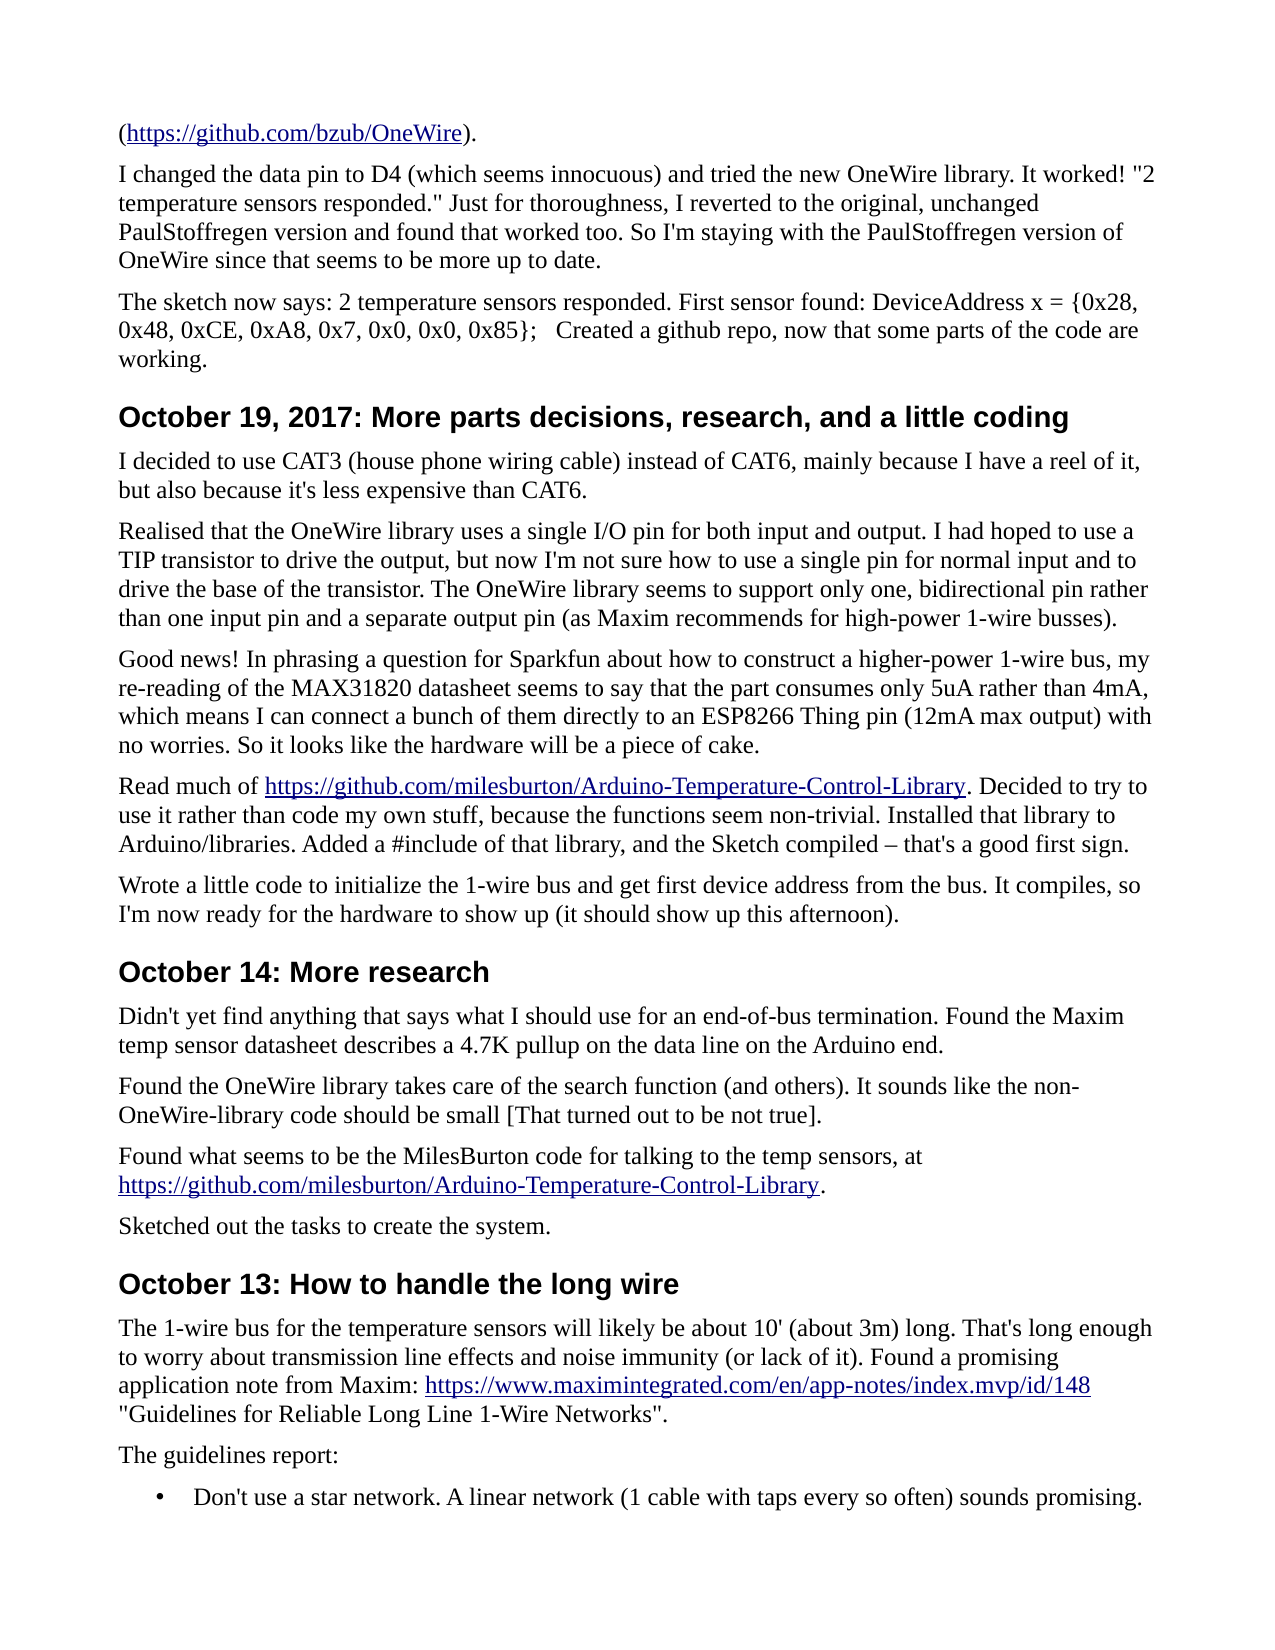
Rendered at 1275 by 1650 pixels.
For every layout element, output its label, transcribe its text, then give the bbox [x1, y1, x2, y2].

text Good news! In phrasing a question for Sparkfun about how to construct a higher-power 1-wire bus, my re-reading of the MAX31820 datasheet seems to say that the part consumes only 5uA rather than 4mA, which means I can connect a bunch of them directly to an ESP8266 Thing pin (12mA max output) with no worries. So it looks like the hardware will be a piece of cake. [118, 644, 1157, 759]
text The 1-wire bus for the temperature sensors will likely be about 10' (about 3m) long. That's long enough to worry about transmission line effects and noise immunity (or lack of it). Found a promising application note from Maxim: https://www.maximintegrated.com/en/app-notes/index.mvp/id/148 "Guidelines for Reliable Long Line 1-Wire Networks". [118, 1313, 1157, 1428]
text Didn't yet find anything that says what I should use for an end-of-bus termination. Found the Maxim temp sensor datasheet describes a 4.7K pullup on the data line on the Arduino end. [118, 1001, 1157, 1058]
text Sketched out the tasks to create the system. [118, 1211, 1157, 1240]
subtitle October 13: How to handle the long wire [118, 1267, 1157, 1301]
text Realised that the OneWire library uses a single I/O pin for both input and output. I had hoped to use a TIP transistor to drive the output, but now I'm not sure how to use a single pin for normal input and to drive the base of the transistor. The OneWire library seems to support only one, bidirectional pin rather than one input pin and a separate output pin (as Maxim recommends for high-power 1-wire busses). [118, 516, 1157, 631]
list Don't use a star network. A linear network (1 cable with taps every so often) sounds promising. [156, 1482, 1157, 1511]
text I changed the data pin to D4 (which seems innocuous) and tried the new OneWire library. It worked! "2 temperature sensors responded." Just for thoroughness, I reverted to the original, unchanged PaulStoffregen version and found that worked too. So I'm staying with the PaulStoffregen version of OneWire since that seems to be more up to date. [118, 159, 1157, 274]
text The sketch now says: 2 temperature sensors responded. First sensor found: DeviceAddress x = {0x28, 0x48, 0xCE, 0xA8, 0x7, 0x0, 0x0, 0x85}; Created a github repo, now that some parts of the code are working. [118, 287, 1157, 373]
text Found the OneWire library takes care of the search function (and others). It sounds like the non-OneWire-library code should be small [That turned out to be not true]. [118, 1071, 1157, 1128]
text The guidelines report: [118, 1441, 1157, 1469]
text Read much of https://github.com/milesburton/Arduino-Temperature-Control-Library. Decided to try to use it rather than code my own stuff, because the functions seem non-trivial. Installed that library to Arduino/libraries. Added a #include of that library, and the Sketch compiled – that's a good first sign. [118, 771, 1157, 858]
text Wrote a little code to initialize the 1-wire bus and get first device address from the bus. It compiles, so I'm now ready for the hardware to show up (it should show up this afternoon). [118, 870, 1157, 928]
subtitle October 19, 2017: More parts decisions, research, and a little coding [118, 400, 1157, 434]
text Found what seems to be the MilesBurton code for talking to the temp sensors, at https://github.com/milesburton/Arduino-Temperature-Control-Library. [118, 1141, 1157, 1198]
text I decided to use CAT3 (house phone wiring cable) instead of CAT6, mainly because I have a reel of it, but also because it's less expensive than CAT6. [118, 446, 1157, 504]
subtitle October 14: More research [118, 955, 1157, 988]
text (https://github.com/bzub/OneWire). [118, 118, 1157, 147]
